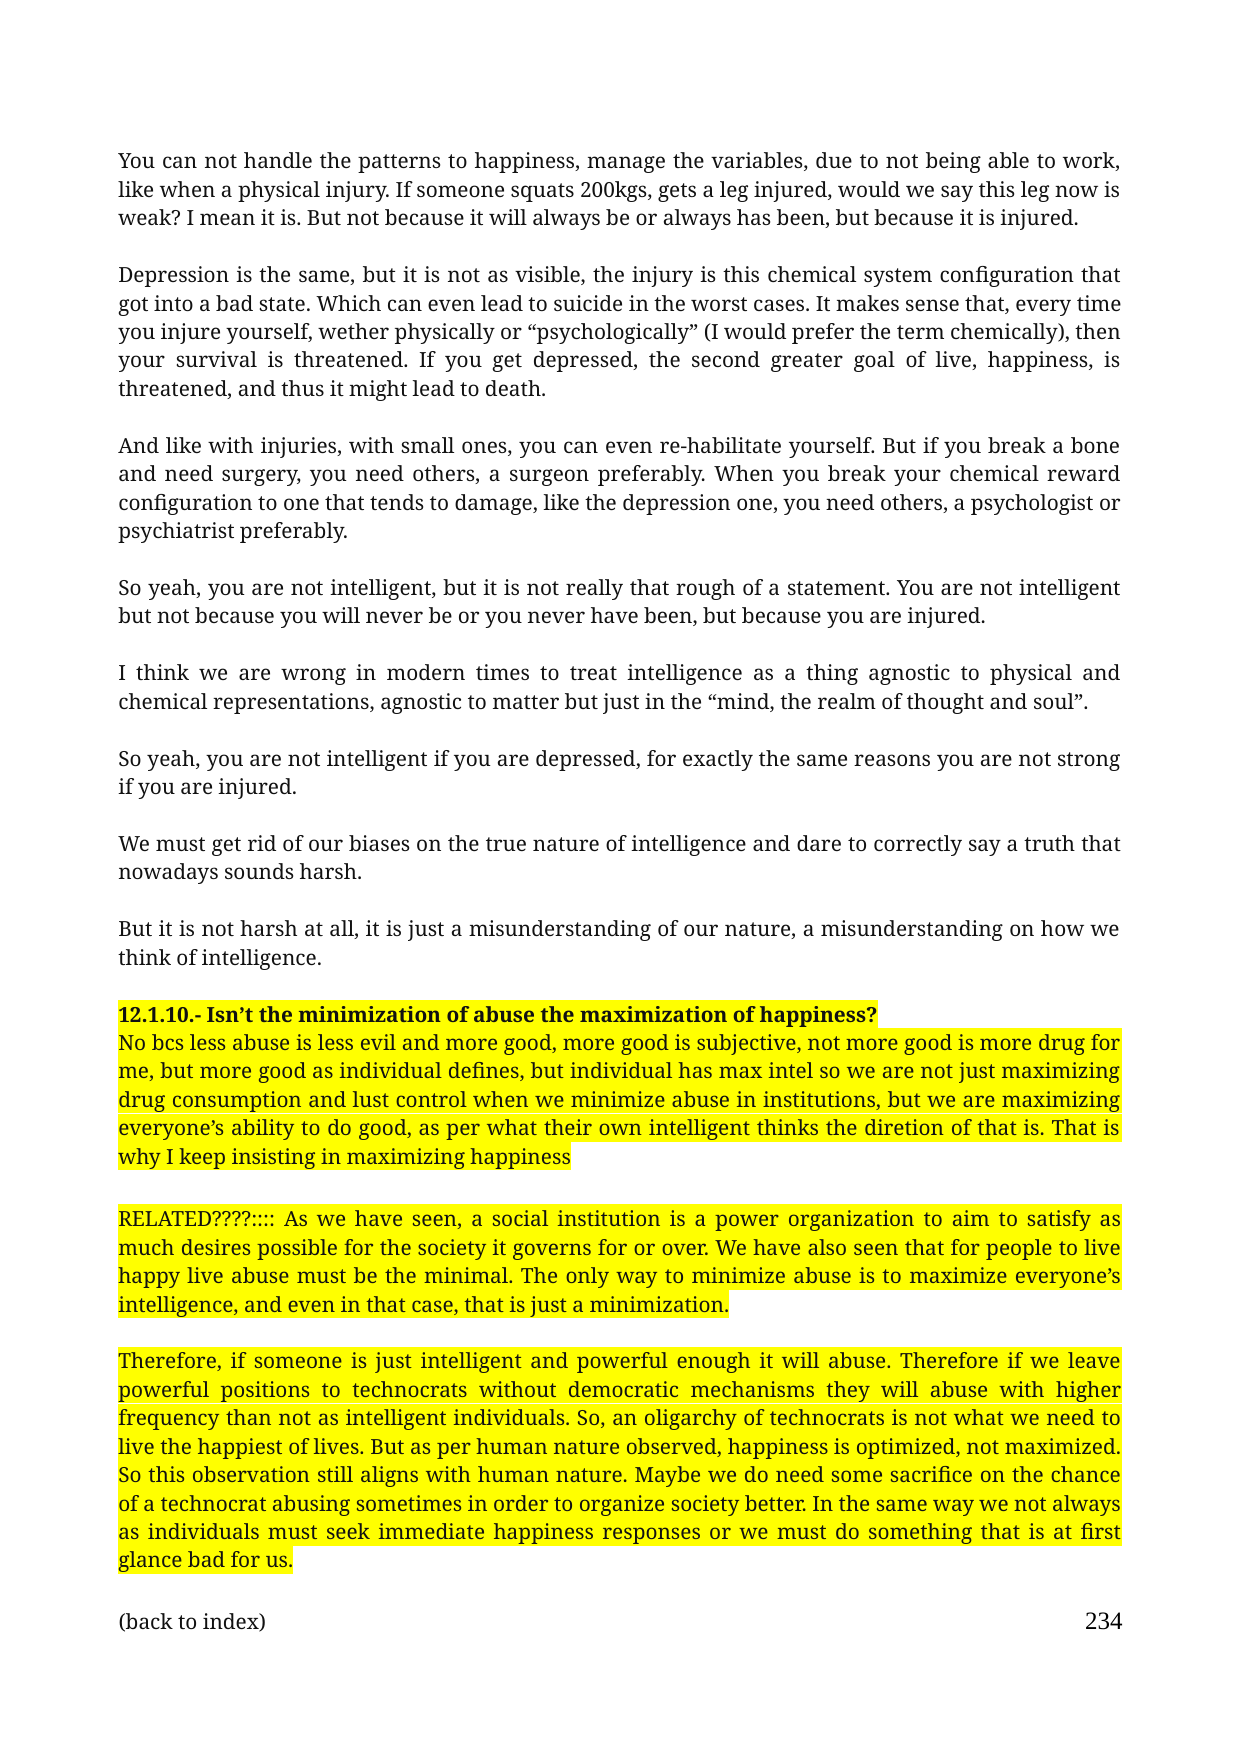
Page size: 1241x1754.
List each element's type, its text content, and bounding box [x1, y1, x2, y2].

text 12.1.10.- Isn’t the minimization of abuse the maximization of happiness? [118, 1000, 1122, 1028]
text You can not handle the patterns to happiness, manage the variables, due to not being able to work, like when a physical injury. If someone squats 200kgs, gets a leg injured, would we say this leg now is weak? I mean it is. But not because it will always be or always has been, but because it is injured. [118, 147, 1122, 232]
text No bcs less abuse is less evil and more good, more good is subjective, not more good is more drug for me, but more good as individual defines, but individual has max intel so we are not just maximizing drug consumption and lust control when we minimize abuse in institutions, but we are maximizing everyone’s ability to do good, as per what their own intelligent thinks the diretion of that is. That is why I keep insisting in maximizing happiness [118, 1028, 1122, 1170]
text But it is not harsh at all, it is just a misunderstanding of our nature, a misunderstanding on how we think of intelligence. [118, 914, 1122, 971]
text We must get rid of our biases on the true nature of intelligence and dare to correctly say a truth that nowadays sounds harsh. [118, 829, 1122, 886]
text So yeah, you are not intelligent if you are depressed, for exactly the same reasons you are not strong if you are injured. [118, 744, 1122, 801]
text I think we are wrong in modern times to treat intelligence as a thing agnostic to physical and chemical representations, agnostic to matter but just in the “mind, the realm of thought and soul”. [118, 658, 1122, 715]
text Depression is the same, but it is not as visible, the injury is this chemical system configuration that got into a bad state. Which can even lead to suicide in the worst cases. It makes sense that, every time you injure yourself, wether physically or “psychologically” (I would prefer the term chemically), then your survival is threatened. If you get depressed, the second greater goal of live, happiness, is threatened, and thus it might lead to death. [118, 260, 1122, 402]
text RELATED????:::: As we have seen, a social institution is a power organization to aim to satisfy as much desires possible for the society it governs for or over. We have also seen that for people to live happy live abuse must be the minimal. The only way to minimize abuse is to maximize everyone’s intelligence, and even in that case, that is just a minimization. [118, 1204, 1122, 1318]
text So yeah, you are not intelligent, but it is not really that rough of a statement. You are not intelligent but not because you will never be or you never have been, but because you are injured. [118, 573, 1122, 630]
text Therefore, if someone is just intelligent and powerful enough it will abuse. Therefore if we leave powerful positions to technocrats without democratic mechanisms they will abuse with higher frequency than not as intelligent individuals. So, an oligarchy of technocrats is not what we need to live the happiest of lives. But as per human nature observed, happiness is optimized, not maximized. So this observation still aligns with human nature. Maybe we do need some sacrifice on the chance of a technocrat abusing sometimes in order to organize society better. In the same way we not always as individuals must seek immediate happiness responses or we must do something that is at first glance bad for us. [118, 1347, 1122, 1574]
text And like with injuries, with small ones, you can even re-habilitate yourself. But if you break a bone and need surgery, you need others, a surgeon preferably. When you break your chemical reward configuration to one that tends to damage, like the depression one, you need others, a psychologist or psychiatrist preferably. [118, 431, 1122, 545]
